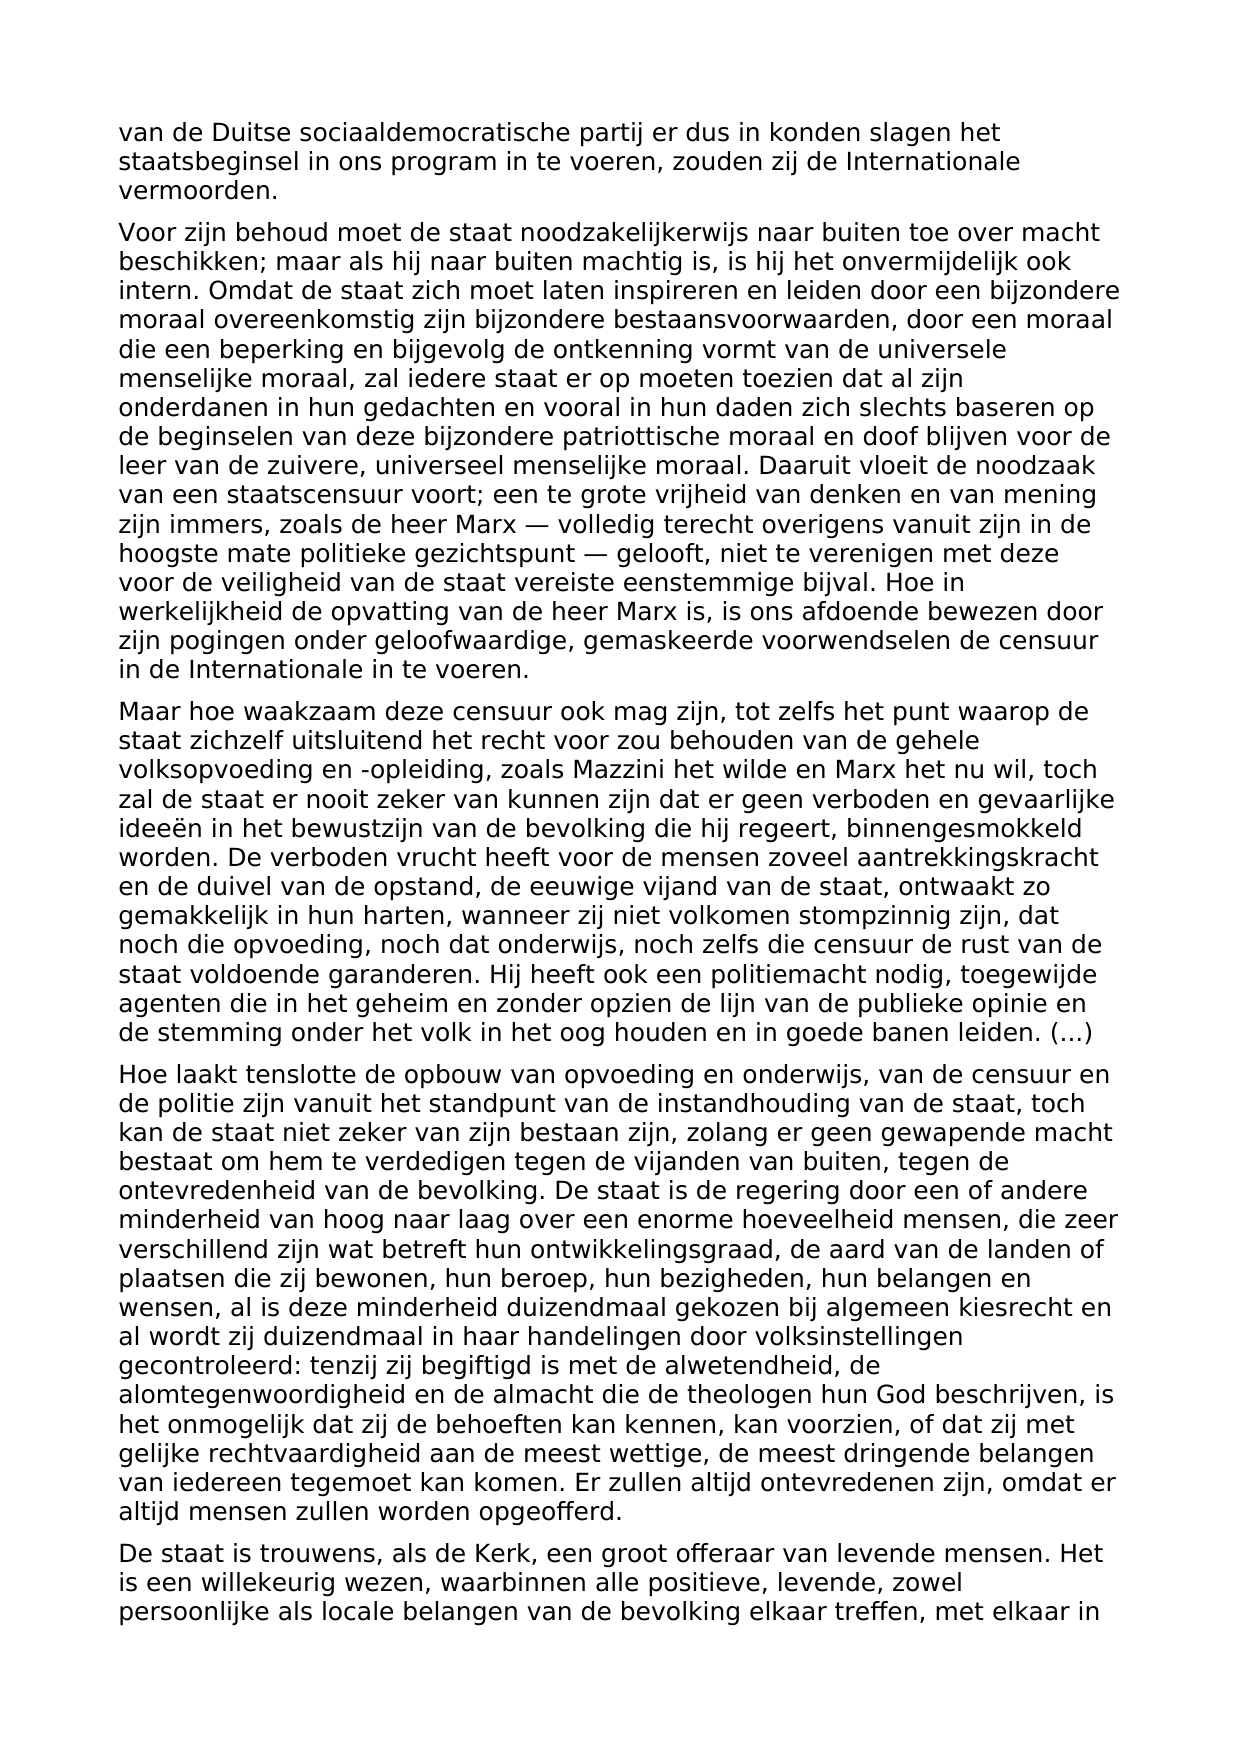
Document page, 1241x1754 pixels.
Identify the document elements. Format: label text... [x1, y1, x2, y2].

text van de Duitse sociaaldemocratische partij er dus in konden slagen het staatsbeginsel in ons program in te voeren, zouden zij de Internationale vermoorden. [118, 118, 1122, 206]
text Voor zijn behoud moet de staat noodzakelijkerwijs naar buiten toe over macht beschikken; maar als hij naar buiten machtig is, is hij het onvermijdelijk ook intern. Omdat de staat zich moet laten inspireren en leiden door een bijzondere moraal overeenkomstig zijn bijzondere bestaansvoorwaarden, door een moraal die een beperking en bijgevolg de ontkenning vormt van de universele menselijke moraal, zal iedere staat er op moeten toezien dat al zijn onderdanen in hun gedachten en vooral in hun daden zich slechts baseren op de beginselen van deze bijzondere patriottische moraal en doof blijven voor de leer van de zuivere, universeel menselijke moraal. Daaruit vloeit de noodzaak van een staatscensuur voort; een te grote vrijheid van denken en van mening zijn immers, zoals de heer Marx — volledig terecht overigens vanuit zijn in de hoogste mate politieke gezichtspunt — gelooft, niet te verenigen met deze voor de veiligheid van de staat vereiste eenstemmige bijval. Hoe in werkelijkheid de opvatting van de heer Marx is, is ons afdoende bewezen door zijn pogingen onder geloofwaardige, gemaskeerde voorwendselen de censuur in de Internationale in te voeren. [118, 218, 1122, 685]
text Hoe laakt tenslotte de opbouw van opvoeding en onderwijs, van de censuur en de politie zijn vanuit het standpunt van de instandhouding van de staat, toch kan de staat niet zeker van zijn bestaan zijn, zolang er geen gewapende macht bestaat om hem te verdedigen tegen de vijanden van buiten, tegen de ontevredenheid van de bevolking. De staat is de regering door een of andere minderheid van hoog naar laag over een enorme hoeveelheid mensen, die zeer verschillend zijn wat betreft hun ontwikkelingsgraad, de aard van de landen of plaatsen die zij bewonen, hun beroep, hun bezigheden, hun belangen en wensen, al is deze minderheid duizendmaal gekozen bij algemeen kiesrecht en al wordt zij duizendmaal in haar handelingen door volksinstellingen gecontroleerd: tenzij zij begiftigd is met de alwetendheid, de alomtegenwoordigheid en de almacht die de theologen hun God beschrijven, is het onmogelijk dat zij de behoeften kan kennen, kan voorzien, of dat zij met gelijke rechtvaardigheid aan de meest wettige, de meest dringende belangen van iedereen tegemoet kan komen. Er zullen altijd ontevredenen zijn, omdat er altijd mensen zullen worden opgeofferd. [118, 1060, 1122, 1526]
text De staat is trouwens, als de Kerk, een groot offeraar van levende mensen. Het is een willekeurig wezen, waarbinnen alle positieve, levende, zowel persoonlijke als locale belangen van de bevolking elkaar treffen, met elkaar in [118, 1539, 1122, 1626]
text Maar hoe waakzaam deze censuur ook mag zijn, tot zelfs het punt waarop de staat zichzelf uitsluitend het recht voor zou behouden van de gehele volksopvoeding en -opleiding, zoals Mazzini het wilde en Marx het nu wil, toch zal de staat er nooit zeker van kunnen zijn dat er geen verboden en gevaarlijke ideeën in het bewustzijn van de bevolking die hij regeert, binnengesmokkeld worden. De verboden vrucht heeft voor de mensen zoveel aantrekkingskracht en de duivel van de opstand, de eeuwige vijand van de staat, ontwaakt zo gemakkelijk in hun harten, wanneer zij niet volkomen stompzinnig zijn, dat noch die opvoeding, noch dat onderwijs, noch zelfs die censuur de rust van de staat voldoende garanderen. Hij heeft ook een politiemacht nodig, toegewijde agenten die in het geheim en zonder opzien de lijn van de publieke opinie en de stemming onder het volk in het oog houden en in goede banen leiden. (...) [118, 697, 1122, 1047]
